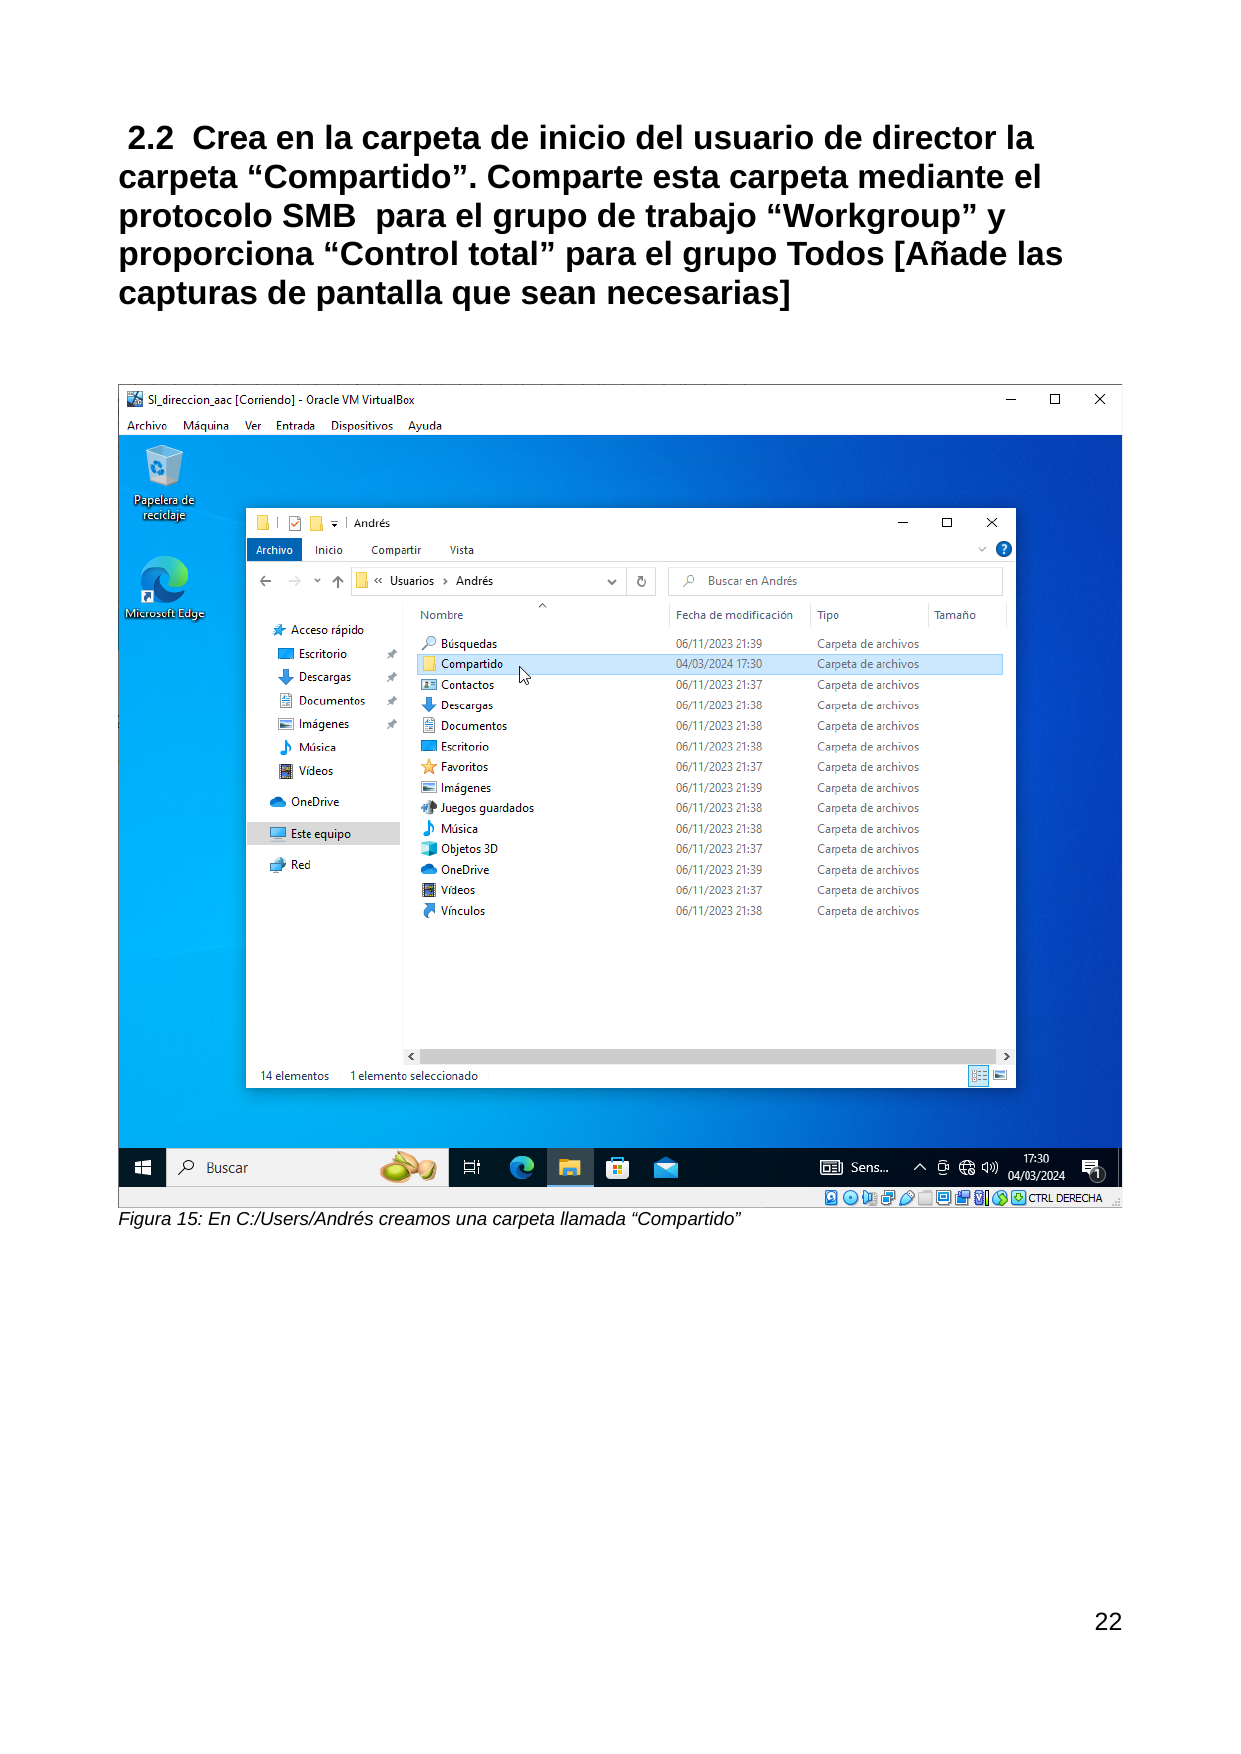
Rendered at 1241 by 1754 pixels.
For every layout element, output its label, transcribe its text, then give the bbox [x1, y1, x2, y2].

picture [118, 384, 1123, 1208]
picture [168, 511, 183, 521]
picture [160, 611, 173, 616]
picture [182, 496, 193, 504]
picture [126, 610, 141, 616]
picture [142, 496, 170, 506]
picture [118, 493, 140, 503]
subtitle Crea en la carpeta de inicio del usuario de director la carpeta “Compartido”. Comparte esta carpeta mediante el protocolo SMB para el grupo de trabajo “Workgroup” y proporciona “Control total” para el grupo Todos [Añade las capturas de pantalla que sean necesarias] [118, 118, 1122, 311]
text Figura 15: En C:/Users/Andrés creamos una carpeta llamada “Compartido” [118, 1208, 1122, 1229]
picture [142, 557, 187, 602]
picture [185, 610, 202, 618]
